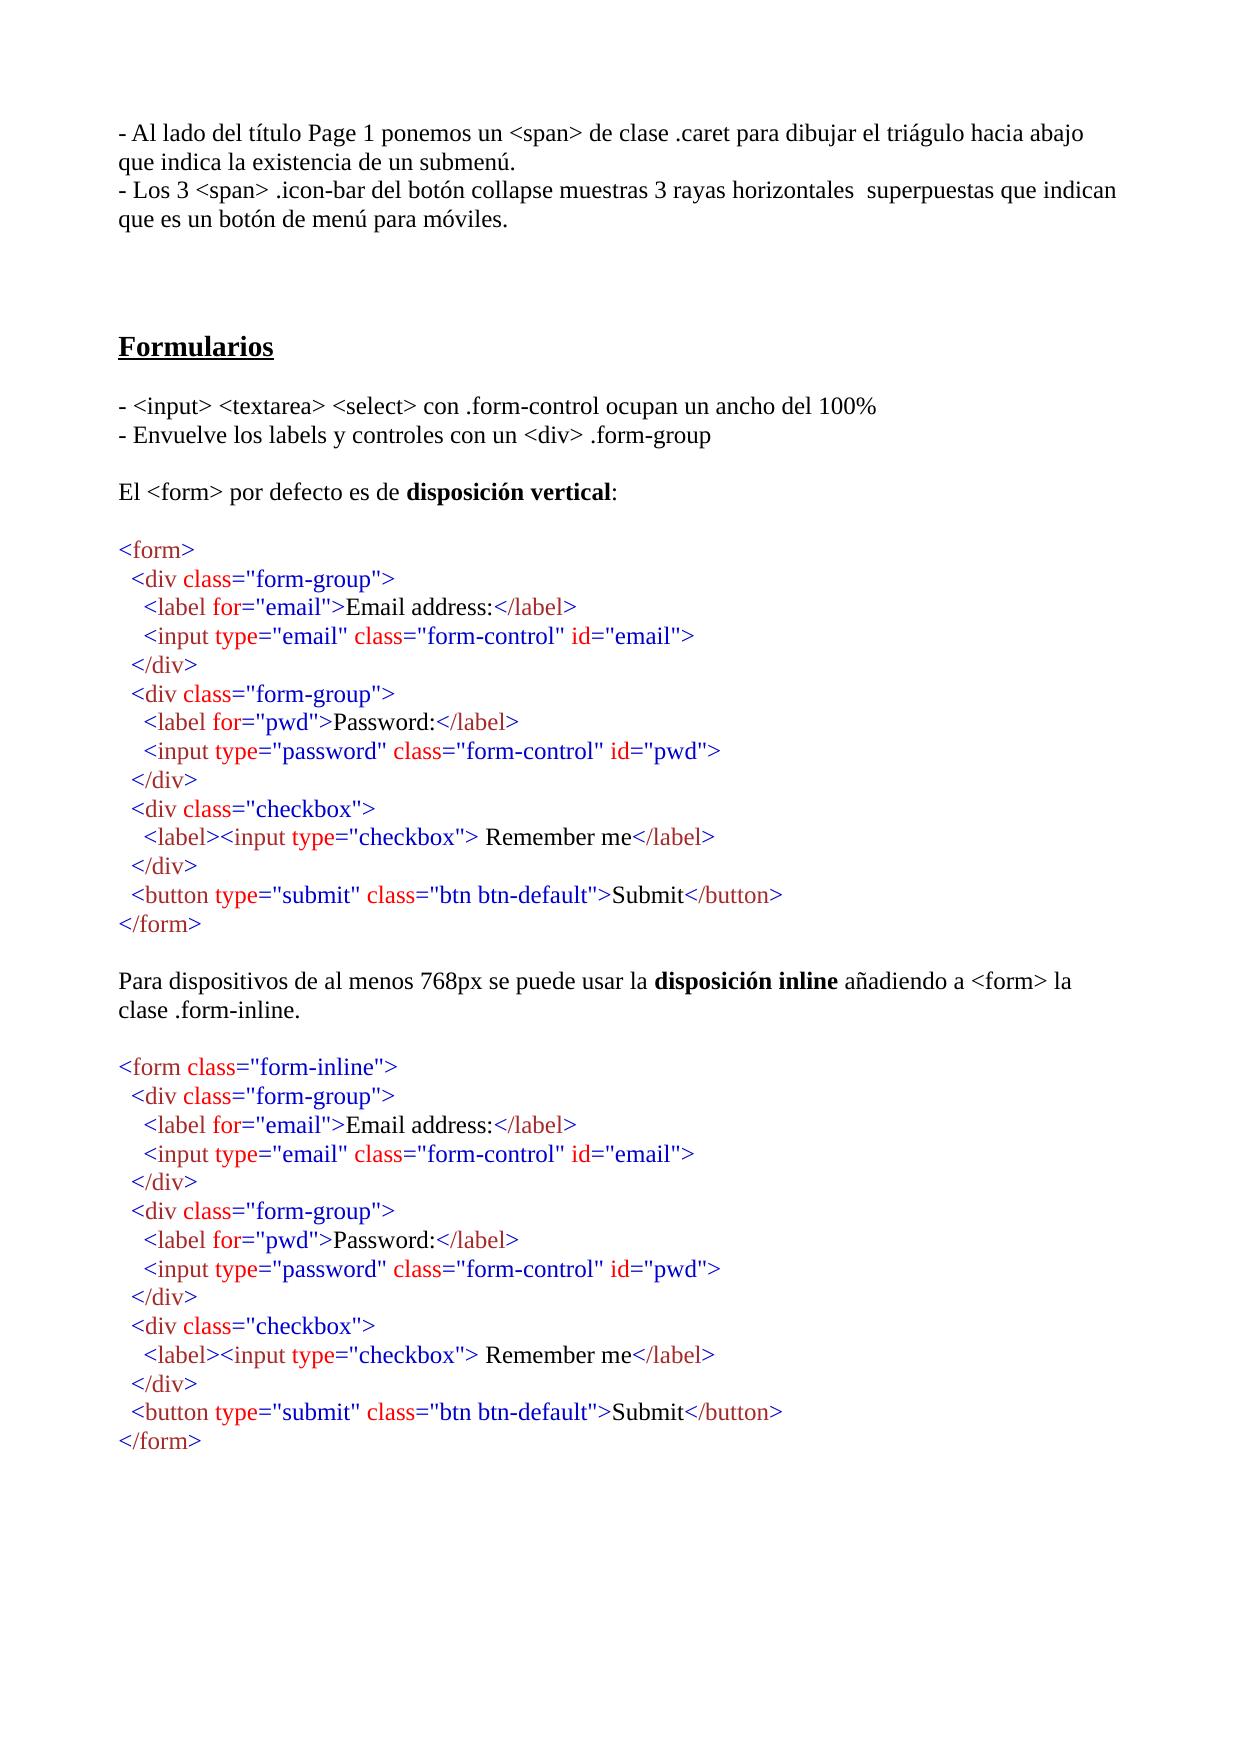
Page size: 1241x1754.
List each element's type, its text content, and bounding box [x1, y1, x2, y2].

text <form> <div class="form-group"> <label for="email">Email address:</label> <input type="email" class="form-control" id="email"> </div> <div class="form-group"> <label for="pwd">Password:</label> <input type="password" class="form-control" id="pwd"> </div> <div class="checkbox"> <label><input type="checkbox"> Remember me</label> </div> <button type="submit" class="btn btn-default">Submit</button> </form> [118, 535, 1122, 937]
text - Los 3 <span> .icon-bar del botón collapse muestras 3 rayas horizontales superpuestas que indican que es un botón de menú para móviles. [118, 176, 1122, 233]
text El <form> por defecto es de disposición vertical: [118, 477, 1122, 506]
text Formularios [118, 329, 1122, 362]
text - Al lado del título Page 1 ponemos un <span> de clase .caret para dibujar el triágulo hacia abajo que indica la existencia de un submenú. [118, 118, 1122, 176]
text - <input> <textarea> <select> con .form-control ocupan un ancho del 100% [118, 391, 1122, 420]
text - Envuelve los labels y controles con un <div> .form-group [118, 420, 1122, 449]
text <form class="form-inline"> <div class="form-group"> <label for="email">Email address:</label> <input type="email" class="form-control" id="email"> </div> <div class="form-group"> <label for="pwd">Password:</label> <input type="password" class="form-control" id="pwd"> </div> <div class="checkbox"> <label><input type="checkbox"> Remember me</label> </div> <button type="submit" class="btn btn-default">Submit</button> </form> [118, 1052, 1122, 1455]
text Para dispositivos de al menos 768px se puede usar la disposición inline añadiendo a <form> la clase .form-inline. [118, 966, 1122, 1024]
